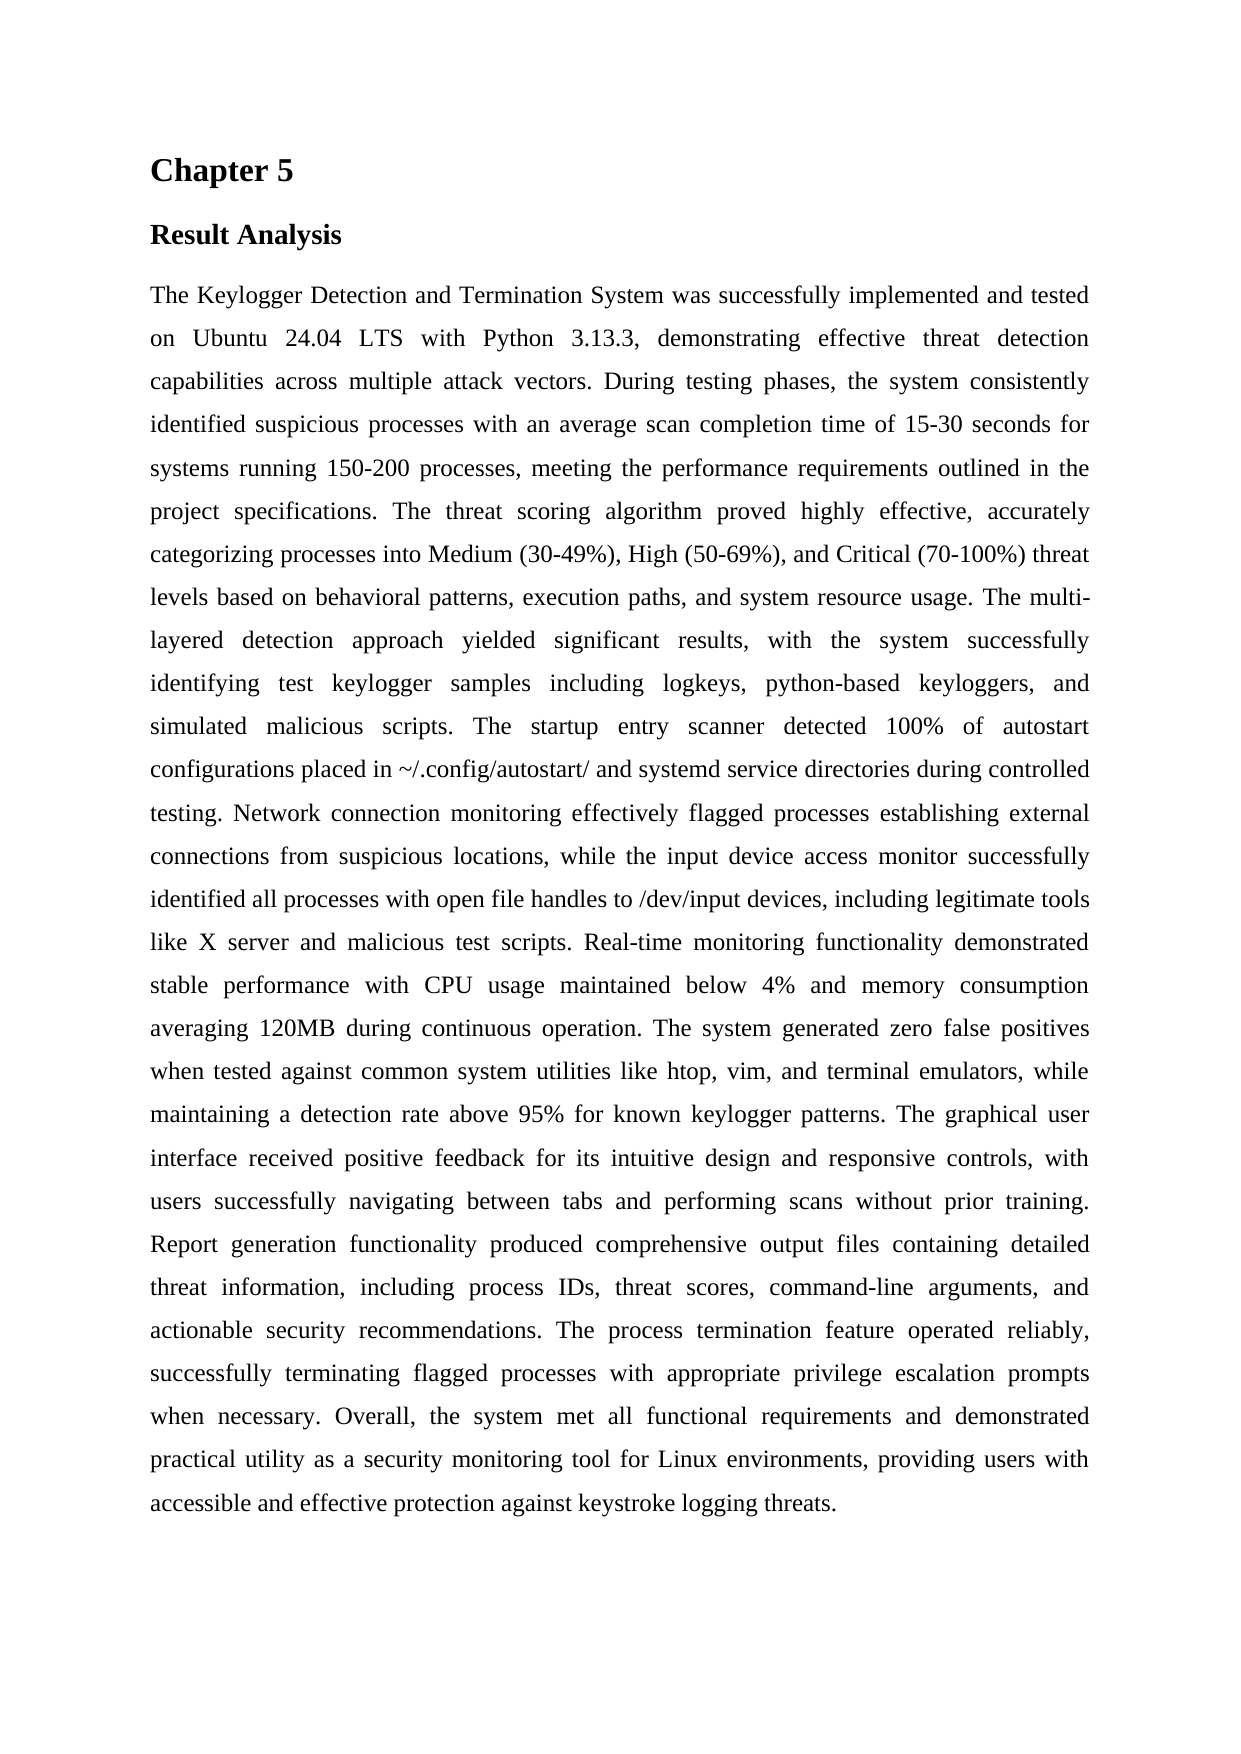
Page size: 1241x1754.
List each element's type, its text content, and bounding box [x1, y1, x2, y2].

text Chapter 5 [150, 150, 1091, 188]
text The Keylogger Detection and Termination System was successfully implemented and tested on Ubuntu 24.04 LTS with Python 3.13.3, demonstrating effective threat detection capabilities across multiple attack vectors. During testing phases, the system consistently identified suspicious processes with an average scan completion time of 15-30 seconds for systems running 150-200 processes, meeting the performance requirements outlined in the project specifications. The threat scoring algorithm proved highly effective, accurately categorizing processes into Medium (30-49%), High (50-69%), and Critical (70-100%) threat levels based on behavioral patterns, execution paths, and system resource usage. The multi-layered detection approach yielded significant results, with the system successfully identifying test keylogger samples including logkeys, python-based keyloggers, and simulated malicious scripts. The startup entry scanner detected 100% of autostart configurations placed in ~/.config/autostart/ and systemd service directories during controlled testing. Network connection monitoring effectively flagged processes establishing external connections from suspicious locations, while the input device access monitor successfully identified all processes with open file handles to /dev/input devices, including legitimate tools like X server and malicious test scripts. Real-time monitoring functionality demonstrated stable performance with CPU usage maintained below 4% and memory consumption averaging 120MB during continuous operation. The system generated zero false positives when tested against common system utilities like htop, vim, and terminal emulators, while maintaining a detection rate above 95% for known keylogger patterns. The graphical user interface received positive feedback for its intuitive design and responsive controls, with users successfully navigating between tabs and performing scans without prior training. Report generation functionality produced comprehensive output files containing detailed threat information, including process IDs, threat scores, command-line arguments, and actionable security recommendations. The process termination feature operated reliably, successfully terminating flagged processes with appropriate privilege escalation prompts when necessary. Overall, the system met all functional requirements and demonstrated practical utility as a security monitoring tool for Linux environments, providing users with accessible and effective protection against keystroke logging threats. [150, 280, 1091, 1516]
text Result Analysis [150, 217, 1091, 251]
